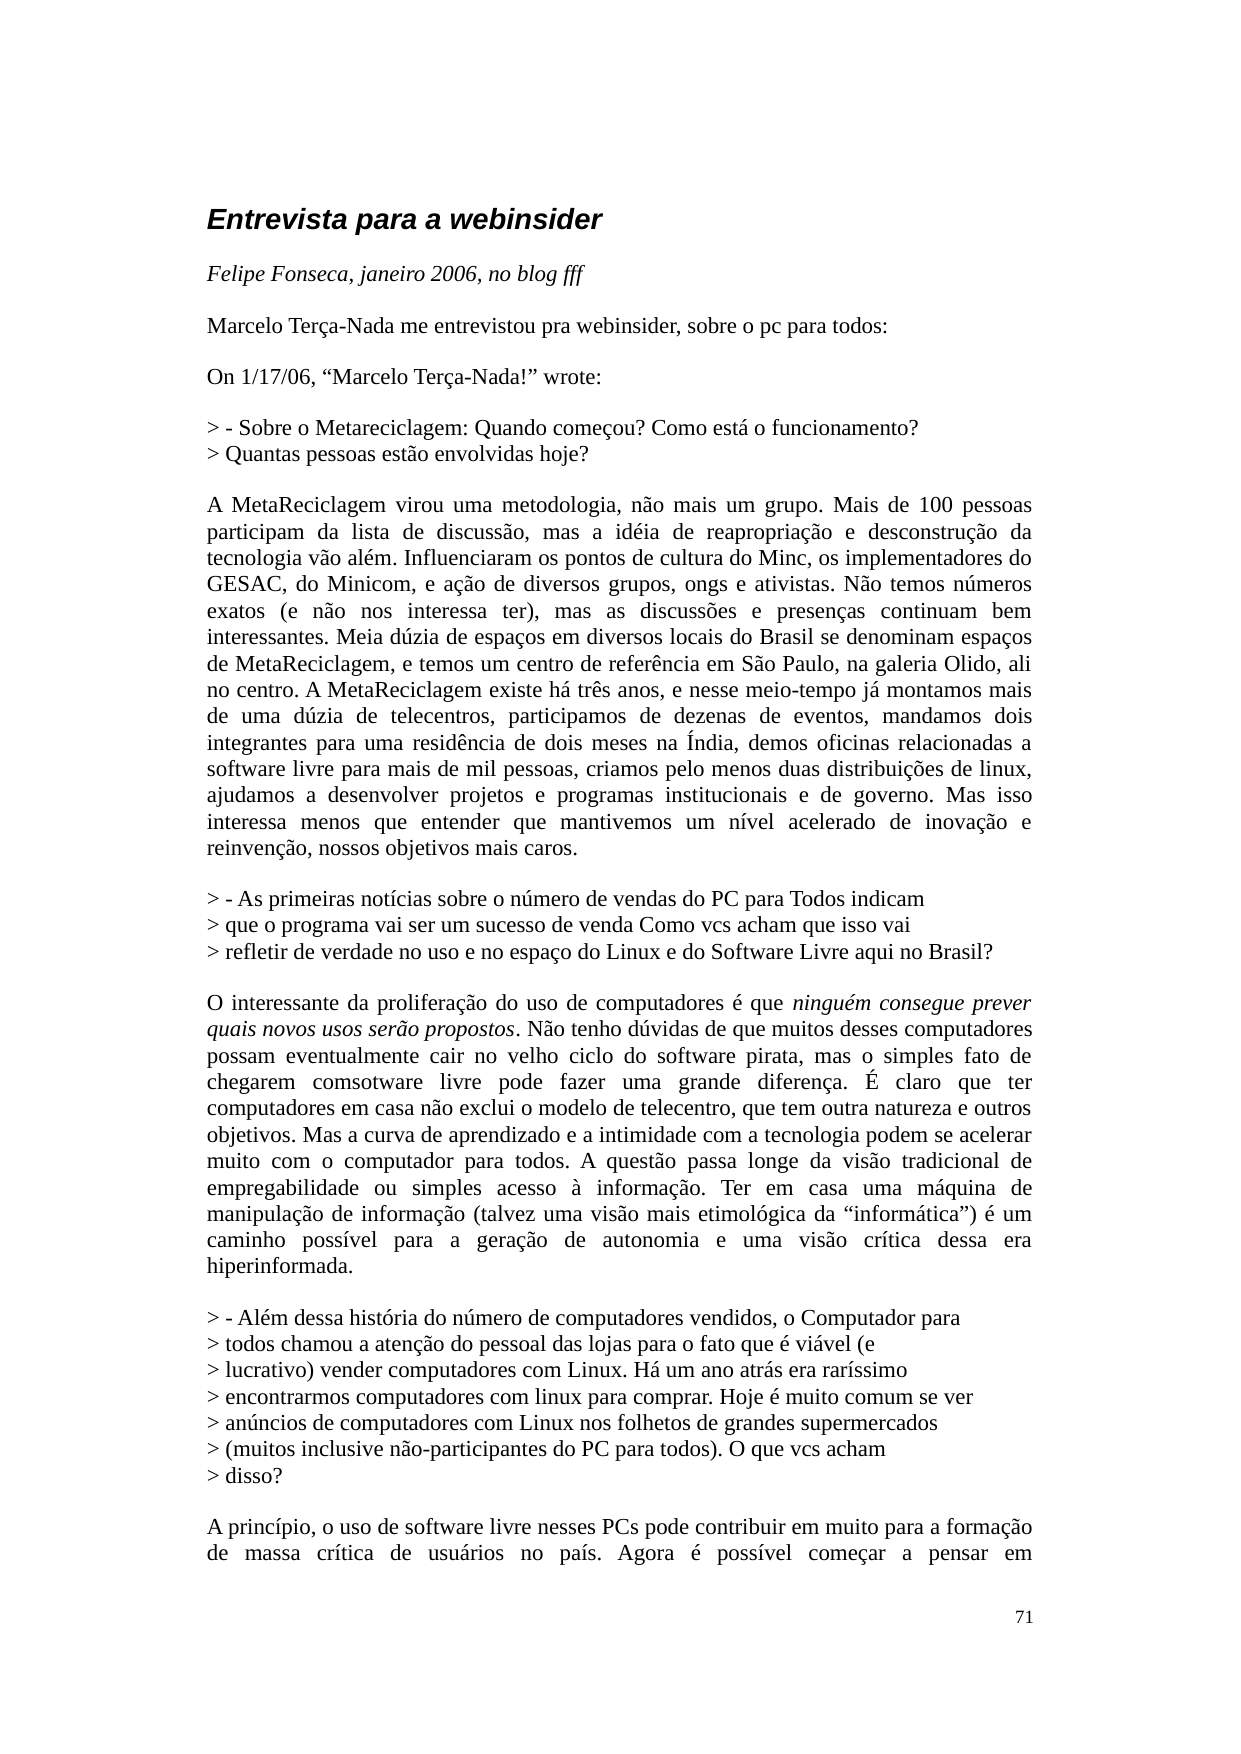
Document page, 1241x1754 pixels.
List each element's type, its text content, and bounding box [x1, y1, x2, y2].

text A MetaReciclagem virou uma metodologia, não mais um grupo. Mais de 100 pessoas participam da lista de discussão, mas a idéia de reapropriação e desconstrução da tecnologia vão além. Influenciaram os pontos de cultura do Minc, os implementadores do GESAC, do Minicom, e ação de diversos grupos, ongs e ativistas. Não temos números exatos (e não nos interessa ter), mas as discussões e presenças continuam bem interessantes. Meia dúzia de espaços em diversos locais do Brasil se denominam espaços de MetaReciclagem, e temos um centro de referência em São Paulo, na galeria Olido, ali no centro. A MetaReciclagem existe há três anos, e nesse meio-tempo já montamos mais de uma dúzia de telecentros, participamos de dezenas de eventos, mandamos dois integrantes para uma residência de dois meses na Índia, demos oficinas relacionadas a software livre para mais de mil pessoas, criamos pelo menos duas distribuições de linux, ajudamos a desenvolver projetos e programas institucionais e de governo. Mas isso interessa menos que entender que mantivemos um nível acelerado de inovação e reinvenção, nossos objetivos mais caros. [207, 491, 1033, 860]
text > - As primeiras notícias sobre o número de vendas do PC para Todos indicam > que o programa vai ser um sucesso de venda Como vcs acham que isso vai > refletir de verdade no uso e no espaço do Linux e do Software Livre aqui no Brasil? [207, 885, 1033, 964]
text On 1/17/06, “Marcelo Terça-Nada!” wrote: [207, 363, 1033, 389]
text Marcelo Terça-Nada me entrevistou pra webinsider, sobre o pc para todos: [207, 312, 1033, 338]
text > - Além dessa história do número de computadores vendidos, o Computador para > todos chamou a atenção do pessoal das lojas para o fato que é viável (e > lucrativo) vender computadores com Linux. Há um ano atrás era raríssimo > encontrarmos computadores com linux para comprar. Hoje é muito comum se ver > anúncios de computadores com Linux nos folhetos de grandes supermercados > (muitos inclusive não-participantes do PC para todos). O que vcs acham > disso? [207, 1304, 1033, 1488]
subtitle Entrevista para a webinsider [207, 202, 1033, 236]
text O interessante da proliferação do uso de computadores é que ninguém consegue prever quais novos usos serão propostos. Não tenho dúvidas de que muitos desses computadores possam eventualmente cair no velho ciclo do software pirata, mas o simples fato de chegarem comsotware livre pode fazer uma grande diferença. É claro que ter computadores em casa não exclui o modelo de telecentro, que tem outra natureza e outros objetivos. Mas a curva de aprendizado e a intimidade com a tecnologia podem se acelerar muito com o computador para todos. A questão passa longe da visão tradicional de empregabilidade ou simples acesso à informação. Ter em casa uma máquina de manipulação de informação (talvez uma visão mais etimológica da “informática”) é um caminho possível para a geração de autonomia e uma visão crítica dessa era hiperinformada. [207, 989, 1033, 1279]
text Felipe Fonseca, janeiro 2006, no blog fff [207, 261, 1033, 287]
text A princípio, o uso de software livre nesses PCs pode contribuir em muito para a formação de massa crítica de usuários no país. Agora é possível começar a pensar em [207, 1513, 1033, 1566]
text > - Sobre o Metareciclagem: Quando começou? Como está o funcionamento? > Quantas pessoas estão envolvidas hoje? [207, 414, 1033, 467]
